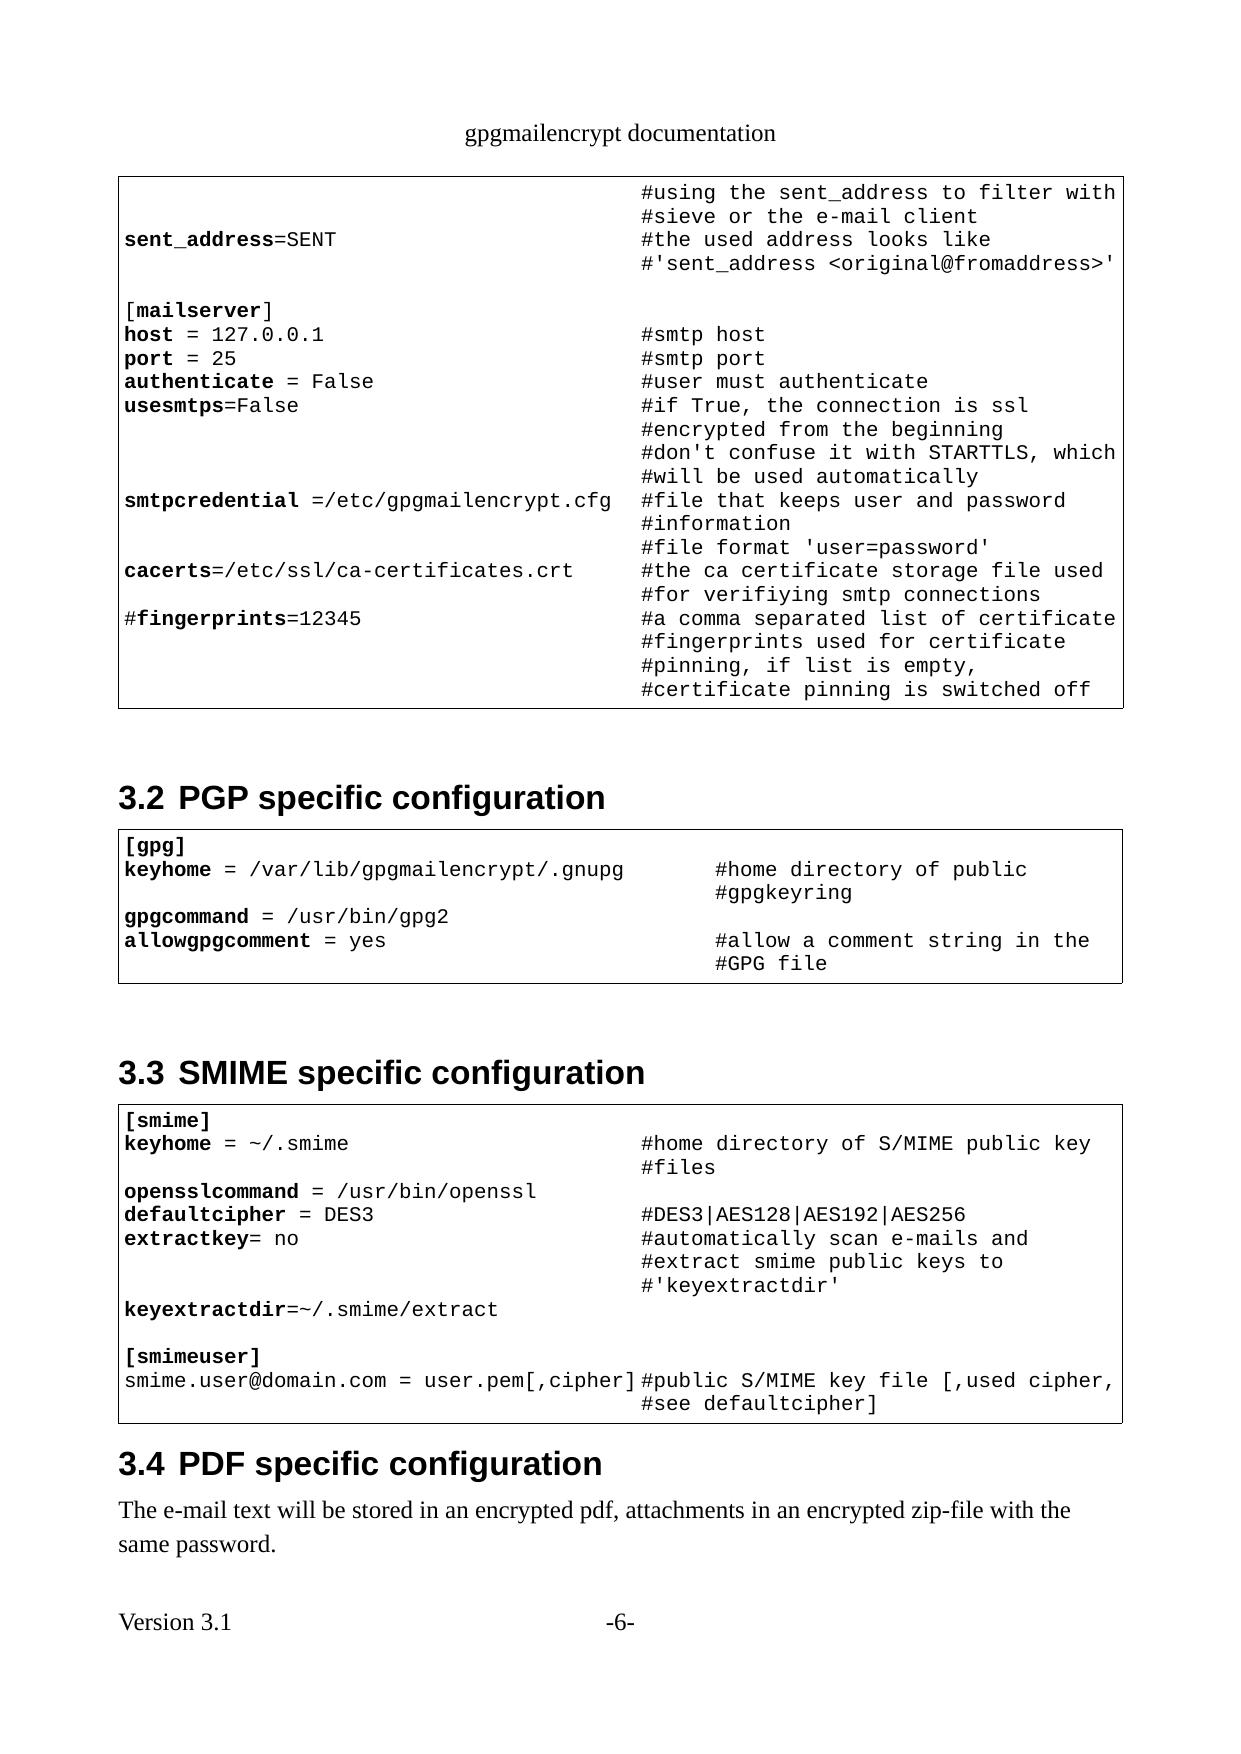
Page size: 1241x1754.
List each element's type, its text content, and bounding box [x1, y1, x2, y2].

text The e-mail text will be stored in an encrypted pdf, attachments in an encrypted zip-file with the same password. [118, 1495, 1122, 1558]
subtitle PDF specific configuration [118, 1444, 1122, 1482]
subtitle PGP specific configuration [118, 778, 1122, 817]
table_header #using the sent_address to filter with #sieve or the e-mail client sent_address=SENT #the used address looks like #'sent_address <original@fromaddress>' [mailserver] host = 127.0.0.1 #smtp host port = 25 #smtp port authenticate = False #user must authenticate usesmtps=False #if True, the connection is ssl #encrypted from the beginning #don't confuse it with STARTTLS, which #will be used automatically smtpcredential =/etc/gpgmailencrypt.cfg #file that keeps user and password #information #file format 'user=password' cacerts=/etc/ssl/ca-certificates.crt #the ca certificate storage file used #for verifiying smtp connections #fingerprints=12345 #a comma separated list of certificate #fingerprints used for certificate #pinning, if list is empty, #certificate pinning is switched off [119, 177, 1123, 708]
table_header [smime] keyhome = ~/.smime #home directory of S/MIME public key #files opensslcommand = /usr/bin/openssl defaultcipher = DES3 #DES3|AES128|AES192|AES256 extractkey= no #automatically scan e-mails and #extract smime public keys to #'keyextractdir' keyextractdir=~/.smime/extract [smimeuser] smime.user@domain.com = user.pem[,cipher] #public S/MIME key file [,used cipher, #see defaultcipher] [119, 1105, 1122, 1423]
subtitle SMIME specific configuration [118, 1053, 1122, 1091]
table_header [gpg] keyhome = /var/lib/gpgmailencrypt/.gnupg #home directory of public #gpgkeyring gpgcommand = /usr/bin/gpg2 allowgpgcomment = yes #allow a comment string in the #GPG file [119, 830, 1122, 983]
